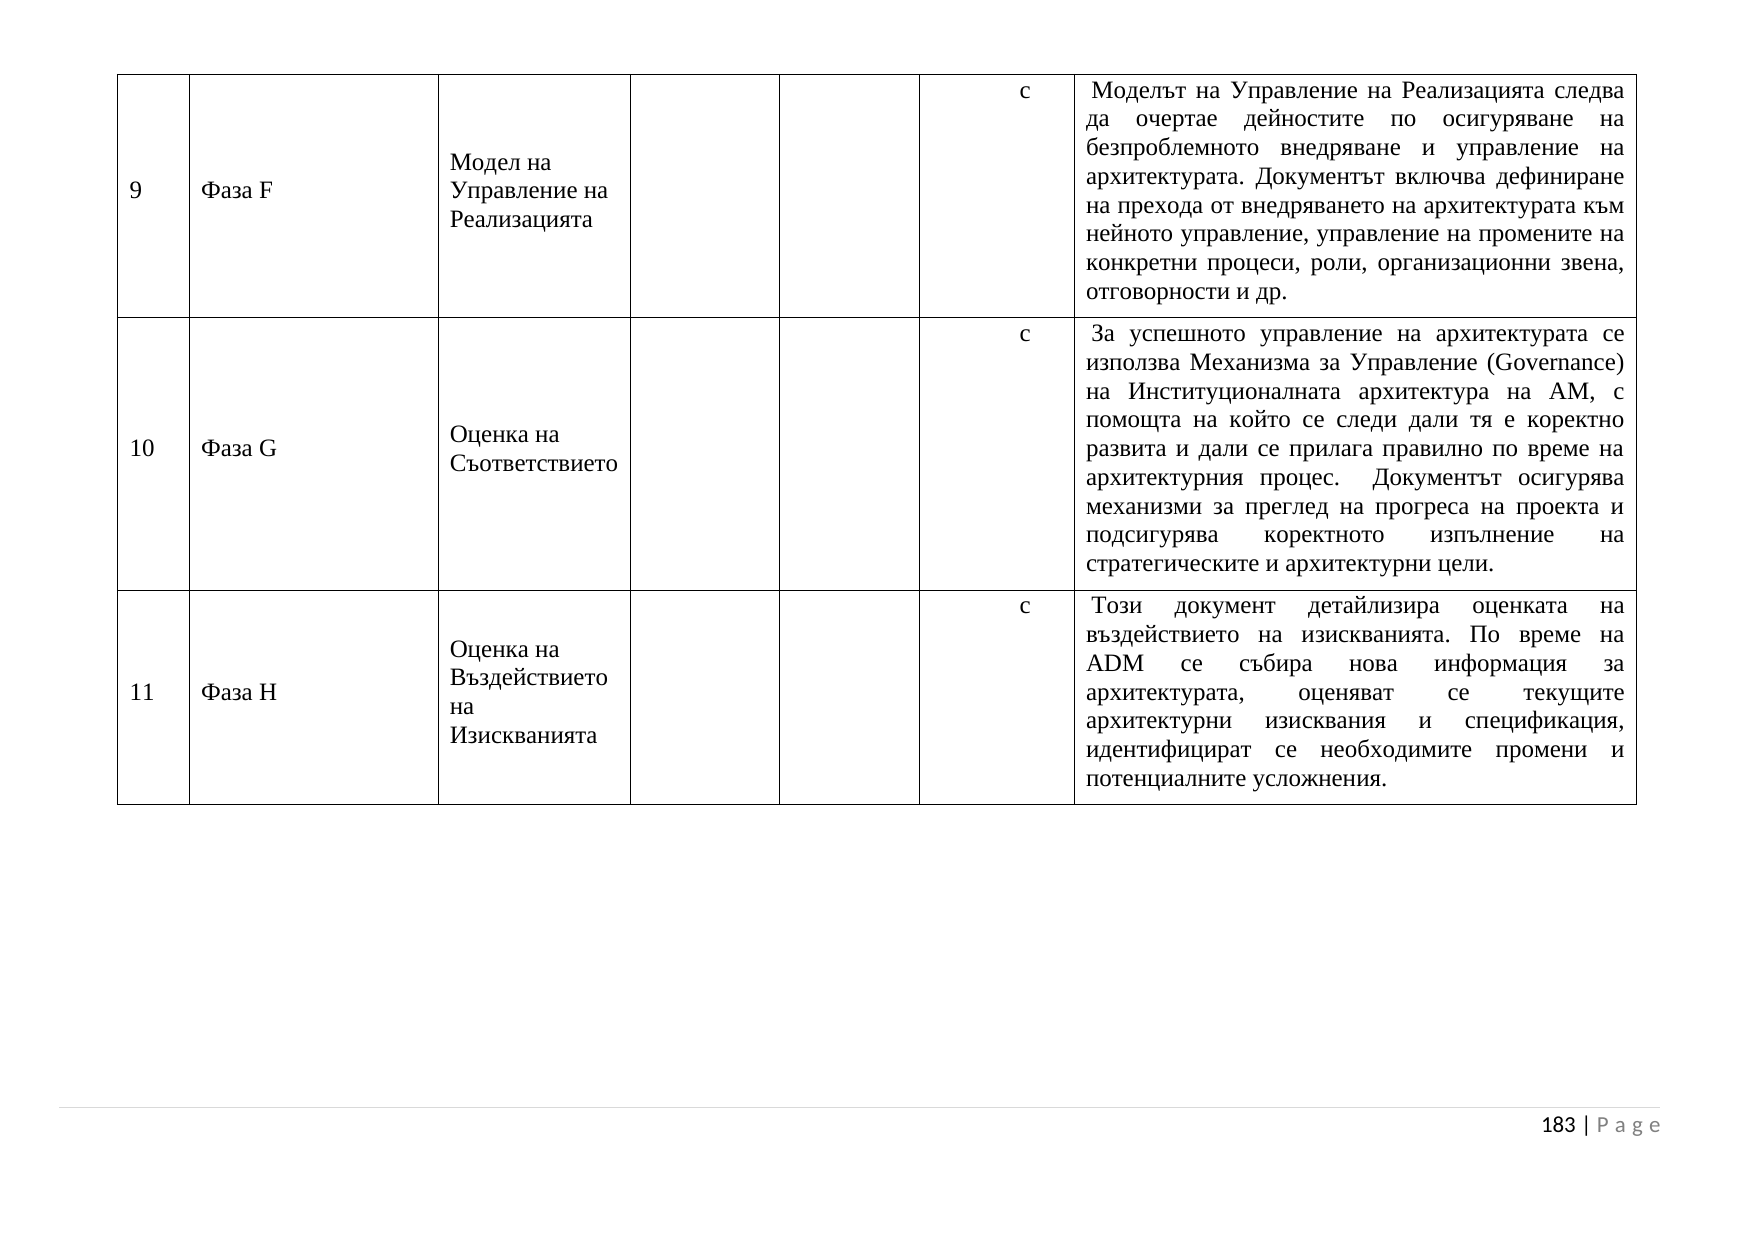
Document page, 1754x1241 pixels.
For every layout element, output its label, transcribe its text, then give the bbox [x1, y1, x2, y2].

table_cell c [920, 318, 1074, 589]
table_cell За успешното управление на архитектурата се използва Механизма за Управление (Governance) на Институционалната архитектура на АМ, с помощта на който се следи дали тя е коректно развита и дали се прилага правилно по време на архитектурния процес. Документът осигурява механизми за преглед на прогреса на проекта и подсигурява коректното изпълнение на стратегическите и архитектурни цели. [1075, 318, 1636, 589]
table_cell Моделът на Управление на Реализацията следва да очертае дейностите по осигуряване на безпроблемното внедряване и управление на архитектурата. Документът включва дефиниране на прехода от внедряването на архитектурата към нейното управление, управление на промените на конкретни процеси, роли, организационни звена, отговорности и др. [1075, 75, 1636, 317]
table_cell Фаза H [190, 591, 438, 804]
table_cell [780, 75, 919, 317]
table_cell Този документ детайлизира оценката на въздействието на изискванията. По време на ADM се събира нова информация за архитектурата, оценяват се текущите архитектурни изисквания и спецификация, идентифицират се необходимите промени и потенциалните усложнения. [1075, 591, 1636, 804]
table_cell c [920, 75, 1074, 317]
table_cell Фаза G [190, 318, 438, 589]
table_cell Оценка на Въздействието на Изискванията [439, 591, 630, 804]
table_cell 10 [118, 318, 189, 589]
table_cell [780, 591, 919, 804]
table_cell 11 [118, 591, 189, 804]
table_cell [780, 318, 919, 589]
table_cell [631, 75, 779, 317]
table_cell 9 [118, 75, 189, 317]
table_cell Фаза F [190, 75, 438, 317]
table_cell Оценка на Съответствието [439, 318, 630, 589]
table_cell Модел на Управление на Реализацията [439, 75, 630, 317]
table_cell [631, 591, 779, 804]
table_cell [631, 318, 779, 589]
table_cell c [920, 591, 1074, 804]
